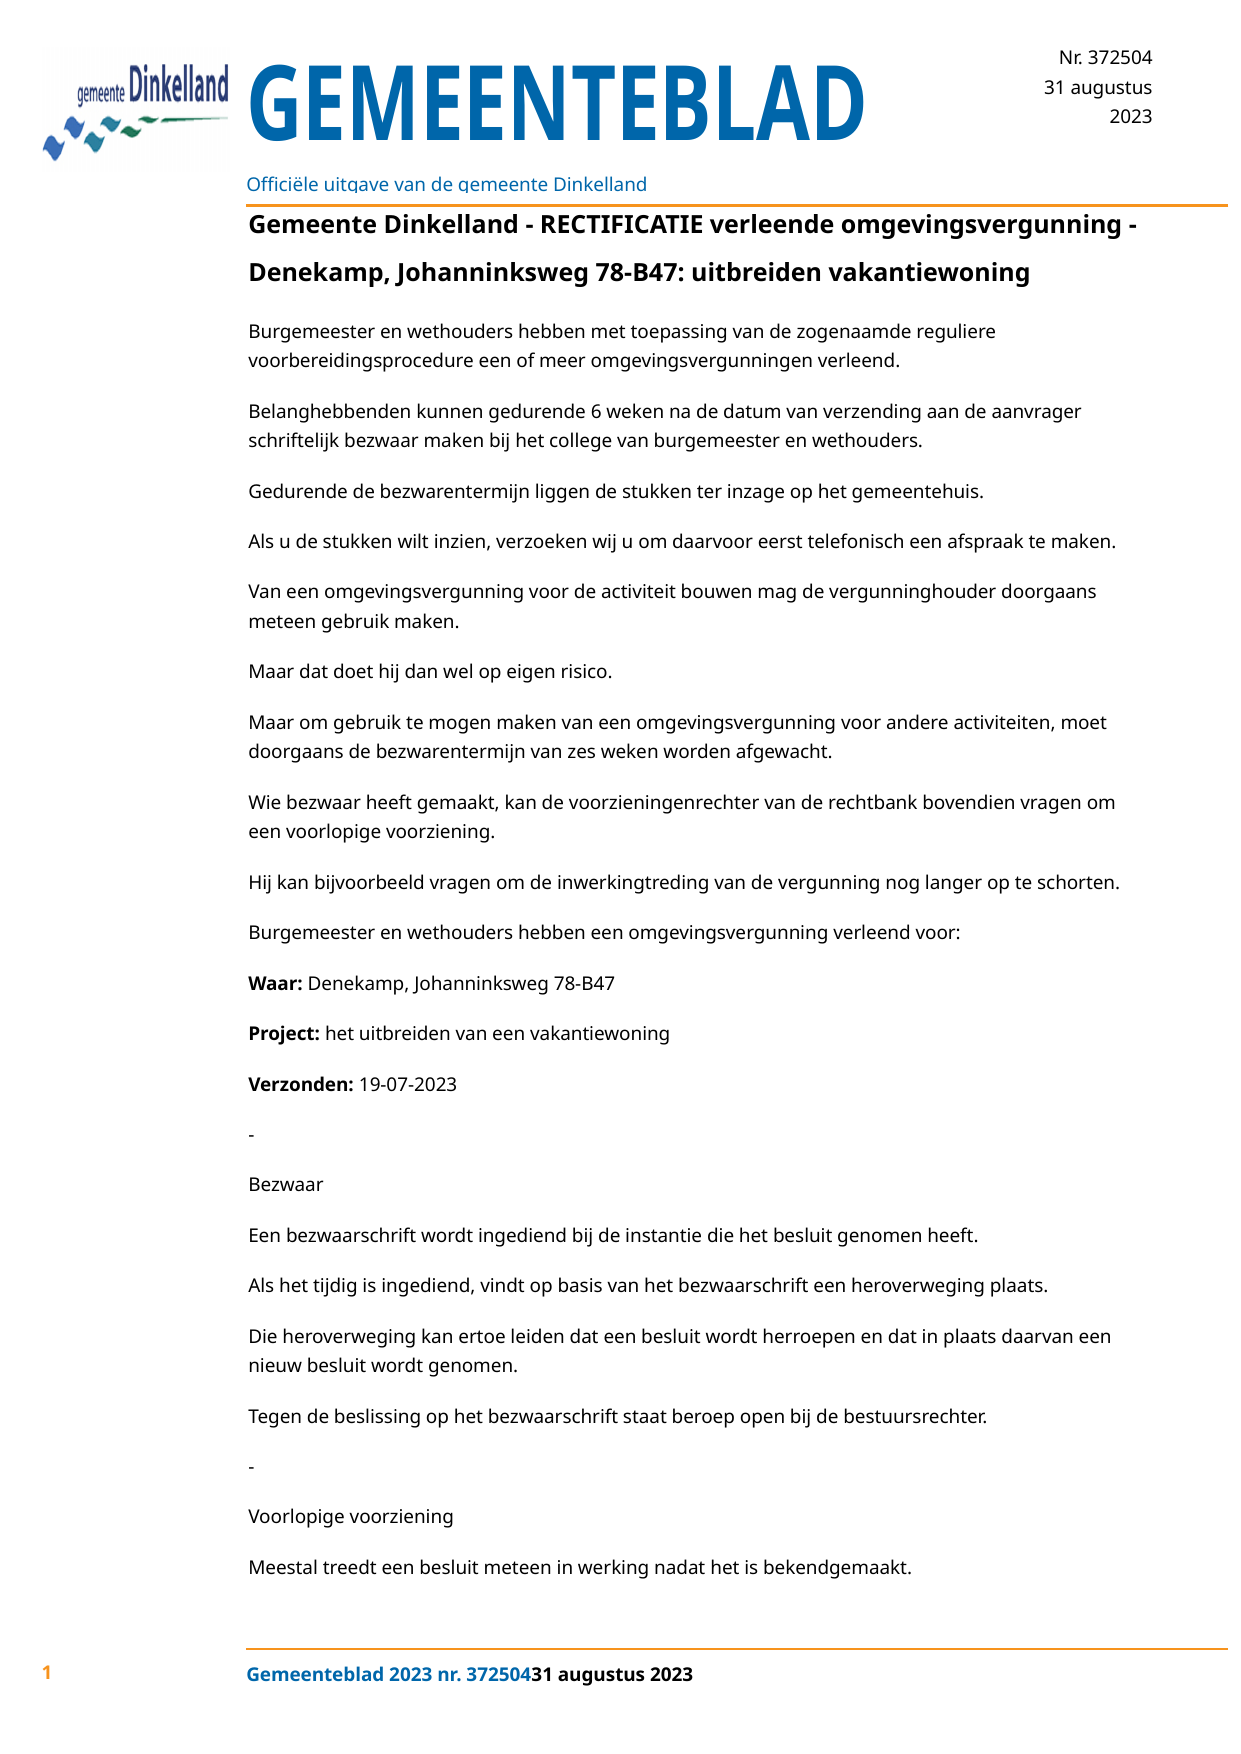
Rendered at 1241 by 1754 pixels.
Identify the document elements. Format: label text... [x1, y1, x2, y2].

text Voorlopige voorziening [248, 1504, 1152, 1529]
text Als het tijdig is ingediend, vindt op basis van het bezwaarschrift een heroverweging plaats. [248, 1272, 1152, 1298]
text Gemeente Dinkelland - RECTIFICATIE verleende omgevingsvergunning - Denekamp, Johanninksweg 78-B47: uitbreiden vakantiewoning [248, 207, 1152, 288]
text Belanghebbenden kunnen gedurende 6 weken na de datum van verzending aan de aanvrager schriftelijk bezwaar maken bij het college van burgemeester en wethouders. [248, 398, 1152, 453]
text Bezwaar [248, 1172, 1152, 1197]
text Als u de stukken wilt inzien, verzoeken wij u om daarvoor eerst telefonisch een afspraak te maken. [248, 528, 1152, 554]
text - [248, 1121, 1152, 1147]
text Tegen de beslissing op het bezwaarschrift staat beroep open bij de bestuursrechter. [248, 1403, 1152, 1429]
picture [41, 47, 231, 172]
text Verzonden: 19-07-2023 [248, 1071, 1152, 1097]
text Hij kan bijvoorbeeld vragen om de inwerkingtreding van de vergunning nog langer op te schorten. [248, 869, 1152, 895]
text Wie bezwaar heeft gemaakt, kan de voorzieningenrechter van de rechtbank bovendien vragen om een voorlopige voorziening. [248, 789, 1152, 844]
text Een bezwaarschrift wordt ingediend bij de instantie die het besluit genomen heeft. [248, 1222, 1152, 1248]
text Gedurende de bezwarentermijn liggen de stukken ter inzage op het gemeentehuis. [248, 478, 1152, 504]
text Waar: Denekamp, Johanninksweg 78-B47 [248, 970, 1152, 996]
text Project: het uitbreiden van een vakantiewoning [248, 1020, 1152, 1046]
text Burgemeester en wethouders hebben een omgevingsvergunning verleend voor: [248, 919, 1152, 945]
text Maar om gebruik te mogen maken van een omgevingsvergunning voor andere activiteiten, moet doorgaans de bezwarentermijn van zes weken worden afgewacht. [248, 709, 1152, 764]
text Maar dat doet hij dan wel op eigen risico. [248, 659, 1152, 684]
text Burgemeester en wethouders hebben met toepassing van de zogenaamde reguliere voorbereidingsprocedure een of meer omgevingsvergunningen verleend. [248, 318, 1152, 373]
text Meestal treedt een besluit meteen in werking nadat het is bekendgemaakt. [248, 1554, 1152, 1580]
text Die heroverweging kan ertoe leiden dat een besluit wordt herroepen en dat in plaats daarvan een nieuw besluit wordt genomen. [248, 1323, 1152, 1378]
text Van een omgevingsvergunning voor de activiteit bouwen mag de vergunninghouder doorgaans meteen gebruik maken. [248, 579, 1152, 634]
text - [248, 1453, 1152, 1479]
